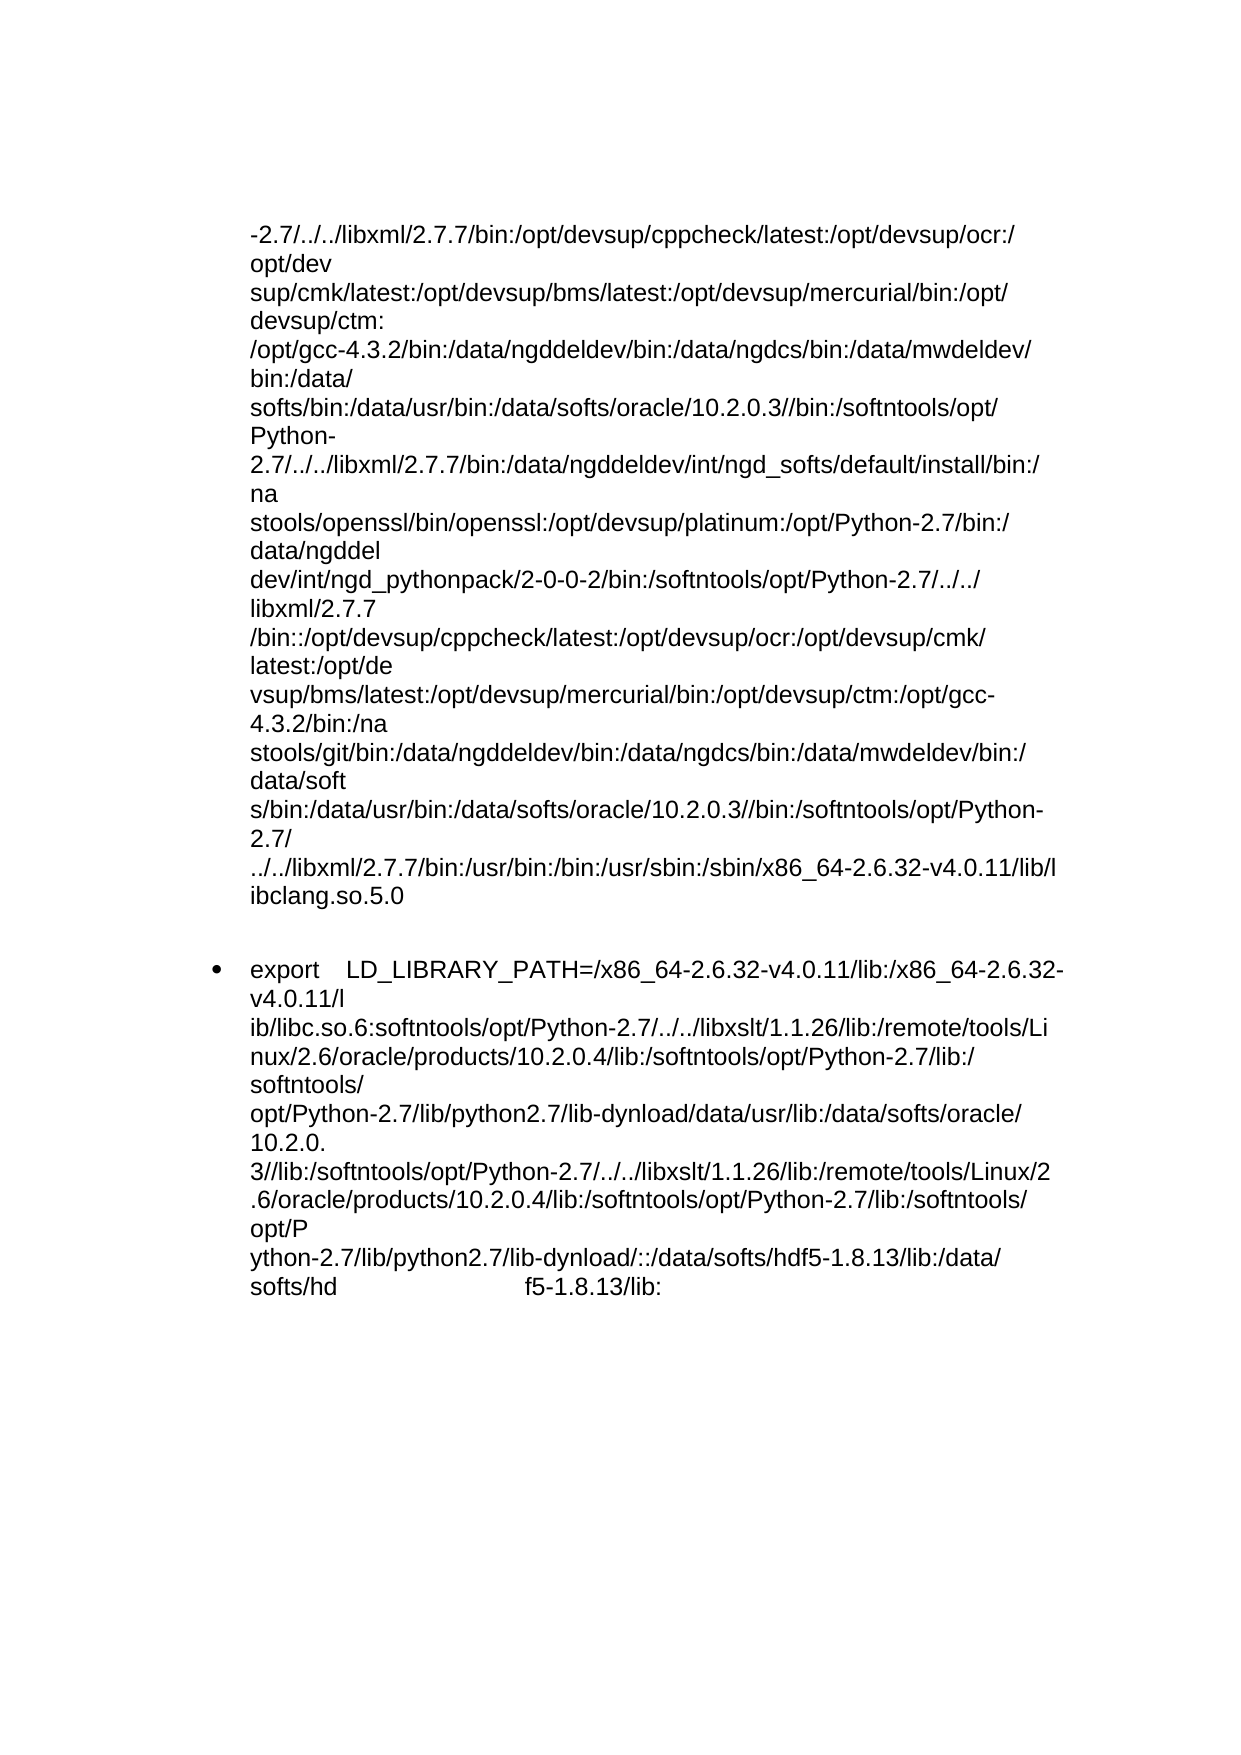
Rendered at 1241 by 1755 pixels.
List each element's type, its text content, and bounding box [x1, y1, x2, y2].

list -2.7/../../libxml/2.7.7/bin:/opt/devsup/cppcheck/latest:/opt/devsup/ocr:/opt/dev sup/cmk/latest:/opt/devsup/bms/latest:/opt/devsup/mercurial/bin:/opt/devsup/ctm: /opt/gcc-4.3.2/bin:/data/ngddeldev/bin:/data/ngdcs/bin:/data/mwdeldev/bin:/data/ softs/bin:/data/usr/bin:/data/softs/oracle/10.2.0.3//bin:/softntools/opt/Python- 2.7/../../libxml/2.7.7/bin:/data/ngddeldev/int/ngd_softs/default/install/bin:/na stools/openssl/bin/openssl:/opt/devsup/platinum:/opt/Python-2.7/bin:/data/ngddel dev/int/ngd_pythonpack/2-0-0-2/bin:/softntools/opt/Python-2.7/../../libxml/2.7.7 /bin::/opt/devsup/cppcheck/latest:/opt/devsup/ocr:/opt/devsup/cmk/latest:/opt/de vsup/bms/latest:/opt/devsup/mercurial/bin:/opt/devsup/ctm:/opt/gcc-4.3.2/bin:/na stools/git/bin:/data/ngddeldev/bin:/data/ngdcs/bin:/data/mwdeldev/bin:/data/soft s/bin:/data/usr/bin:/data/softs/oracle/10.2.0.3//bin:/softntools/opt/Python-2.7/ ../../libxml/2.7.7/bin:/usr/bin:/bin:/usr/sbin:/sbin/x86_64-2.6.32-v4.0.11/lib/l ibclang.so.5.0 [212, 220, 1065, 910]
list export LD_LIBRARY_PATH=/x86_64-2.6.32-v4.0.11/lib:/x86_64-2.6.32-v4.0.11/l ib/libc.so.6:softntools/opt/Python-2.7/../../libxslt/1.1.26/lib:/remote/tools/Li nux/2.6/oracle/products/10.2.0.4/lib:/softntools/opt/Python-2.7/lib:/softntools/ opt/Python-2.7/lib/python2.7/lib-dynload/data/usr/lib:/data/softs/oracle/10.2.0. 3//lib:/softntools/opt/Python-2.7/../../libxslt/1.1.26/lib:/remote/tools/Linux/2 .6/oracle/products/10.2.0.4/lib:/softntools/opt/Python-2.7/lib:/softntools/opt/P ython-2.7/lib/python2.7/lib-dynload/::/data/softs/hdf5-1.8.13/lib:/data/softs/hd f5-1.8.13/lib: [212, 955, 1065, 1301]
